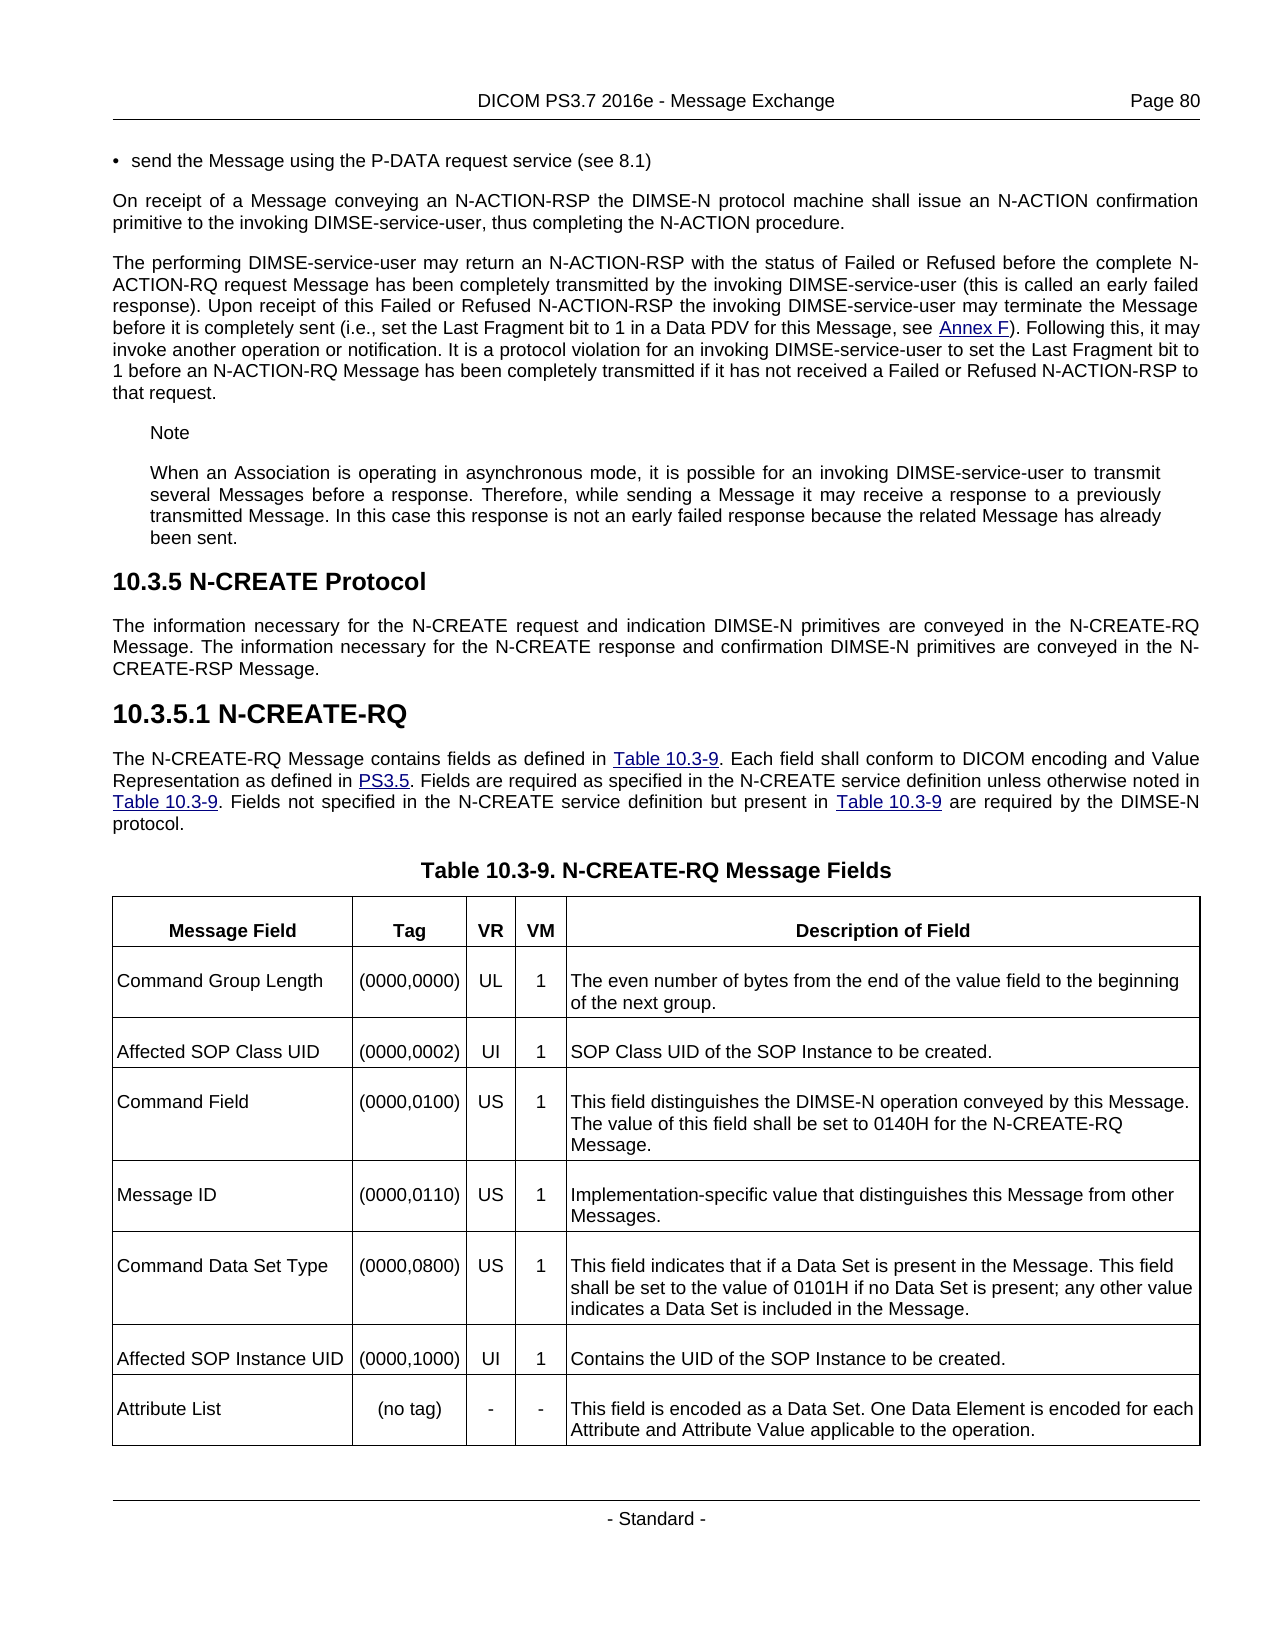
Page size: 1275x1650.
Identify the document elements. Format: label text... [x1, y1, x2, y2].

text 10.3.5 N-CREATE Protocol [112, 567, 1200, 596]
table_cell (0000,0800) [353, 1232, 466, 1324]
table_cell The even number of bytes from the end of the value field to the beginning of the next group. [567, 947, 1199, 1017]
table_cell 1 [516, 1161, 566, 1231]
table_cell (0000,0000) [353, 947, 466, 1017]
table_cell This field distinguishes the DIMSE-N operation conveyed by this Message. The value of this field shall be set to 0140H for the N-CREATE-RQ Message. [567, 1068, 1199, 1160]
table_cell US [467, 1068, 515, 1160]
text The information necessary for the N-CREATE request and indication DIMSE-N primitives are conveyed in the N-CREATE-RQ Message. The information necessary for the N-CREATE response and confirmation DIMSE-N primitives are conveyed in the N-CREATE-RSP Message. [112, 615, 1200, 679]
table_cell Affected SOP Instance UID [113, 1325, 352, 1373]
table_cell US [467, 1161, 515, 1231]
table_cell (0000,0100) [353, 1068, 466, 1160]
table_cell Attribute List [113, 1375, 352, 1445]
table_cell 1 [516, 947, 566, 1017]
list send the Message using the P-DATA request service (see 8.1) [112, 150, 1200, 172]
table_cell (0000,1000) [353, 1325, 466, 1373]
table_cell UL [467, 947, 515, 1017]
table_header VR [467, 897, 515, 946]
table_cell UI [467, 1018, 515, 1067]
table_cell - [516, 1375, 566, 1445]
text 10.3.5.1 N-CREATE-RQ [112, 698, 1200, 729]
table_header Description of Field [567, 897, 1199, 946]
table_header Tag [353, 897, 466, 946]
table_header Message Field [113, 897, 352, 946]
table_cell Affected SOP Class UID [113, 1018, 352, 1067]
table_cell 1 [516, 1018, 566, 1067]
text Note [150, 422, 1162, 443]
text The performing DIMSE-service-user may return an N-ACTION-RSP with the status of Failed or Refused before the complete N-ACTION-RQ request Message has been completely transmitted by the invoking DIMSE-service-user (this is called an early failed response). Upon receipt of this Failed or Refused N-ACTION-RSP the invoking DIMSE-service-user may terminate the Message before it is completely sent (i.e., set the Last Fragment bit to 1 in a Data PDV for this Message, see Annex F). Following this, it may invoke another operation or notification. It is a protocol violation for an invoking DIMSE-service-user to set the Last Fragment bit to 1 before an N-ACTION-RQ Message has been completely transmitted if it has not received a Failed or Refused N-ACTION-RSP to that request. [112, 252, 1200, 403]
table_cell (no tag) [353, 1375, 466, 1445]
table_cell Implementation-specific value that distinguishes this Message from other Messages. [567, 1161, 1199, 1231]
table_cell 1 [516, 1325, 566, 1373]
text The N-CREATE-RQ Message contains fields as defined in Table 10.3-9. Each field shall conform to DICOM encoding and Value Representation as defined in PS3.5. Fields are required as specified in the N-CREATE service definition unless otherwise noted in Table 10.3-9. Fields not specified in the N-CREATE service definition but present in Table 10.3-9 are required by the DIMSE-N protocol. [112, 748, 1200, 834]
text Table 10.3-9. N-CREATE-RQ Message Fields [112, 857, 1200, 883]
table_cell This field is encoded as a Data Set. One Data Element is encoded for each Attribute and Attribute Value applicable to the operation. [567, 1375, 1199, 1445]
table_cell Command Field [113, 1068, 352, 1160]
text On receipt of a Message conveying an N-ACTION-RSP the DIMSE-N protocol machine shall issue an N-ACTION confirmation primitive to the invoking DIMSE-service-user, thus completing the N-ACTION procedure. [112, 190, 1200, 233]
table_cell (0000,0002) [353, 1018, 466, 1067]
table_cell - [467, 1375, 515, 1445]
table_cell SOP Class UID of the SOP Instance to be created. [567, 1018, 1199, 1067]
table_cell This field indicates that if a Data Set is present in the Message. This field shall be set to the value of 0101H if no Data Set is present; any other value indicates a Data Set is included in the Message. [567, 1232, 1199, 1324]
table_cell Command Group Length [113, 947, 352, 1017]
table_cell (0000,0110) [353, 1161, 466, 1231]
table_cell Command Data Set Type [113, 1232, 352, 1324]
table_cell UI [467, 1325, 515, 1373]
table_cell Contains the UID of the SOP Instance to be created. [567, 1325, 1199, 1373]
table_cell Message ID [113, 1161, 352, 1231]
text When an Association is operating in asynchronous mode, it is possible for an invoking DIMSE-service-user to transmit several Messages before a response. Therefore, while sending a Message it may receive a response to a previously transmitted Message. In this case this response is not an early failed response because the related Message has already been sent. [150, 462, 1162, 548]
table_header VM [516, 897, 566, 946]
table_cell 1 [516, 1068, 566, 1160]
table_cell US [467, 1232, 515, 1324]
table_cell 1 [516, 1232, 566, 1324]
